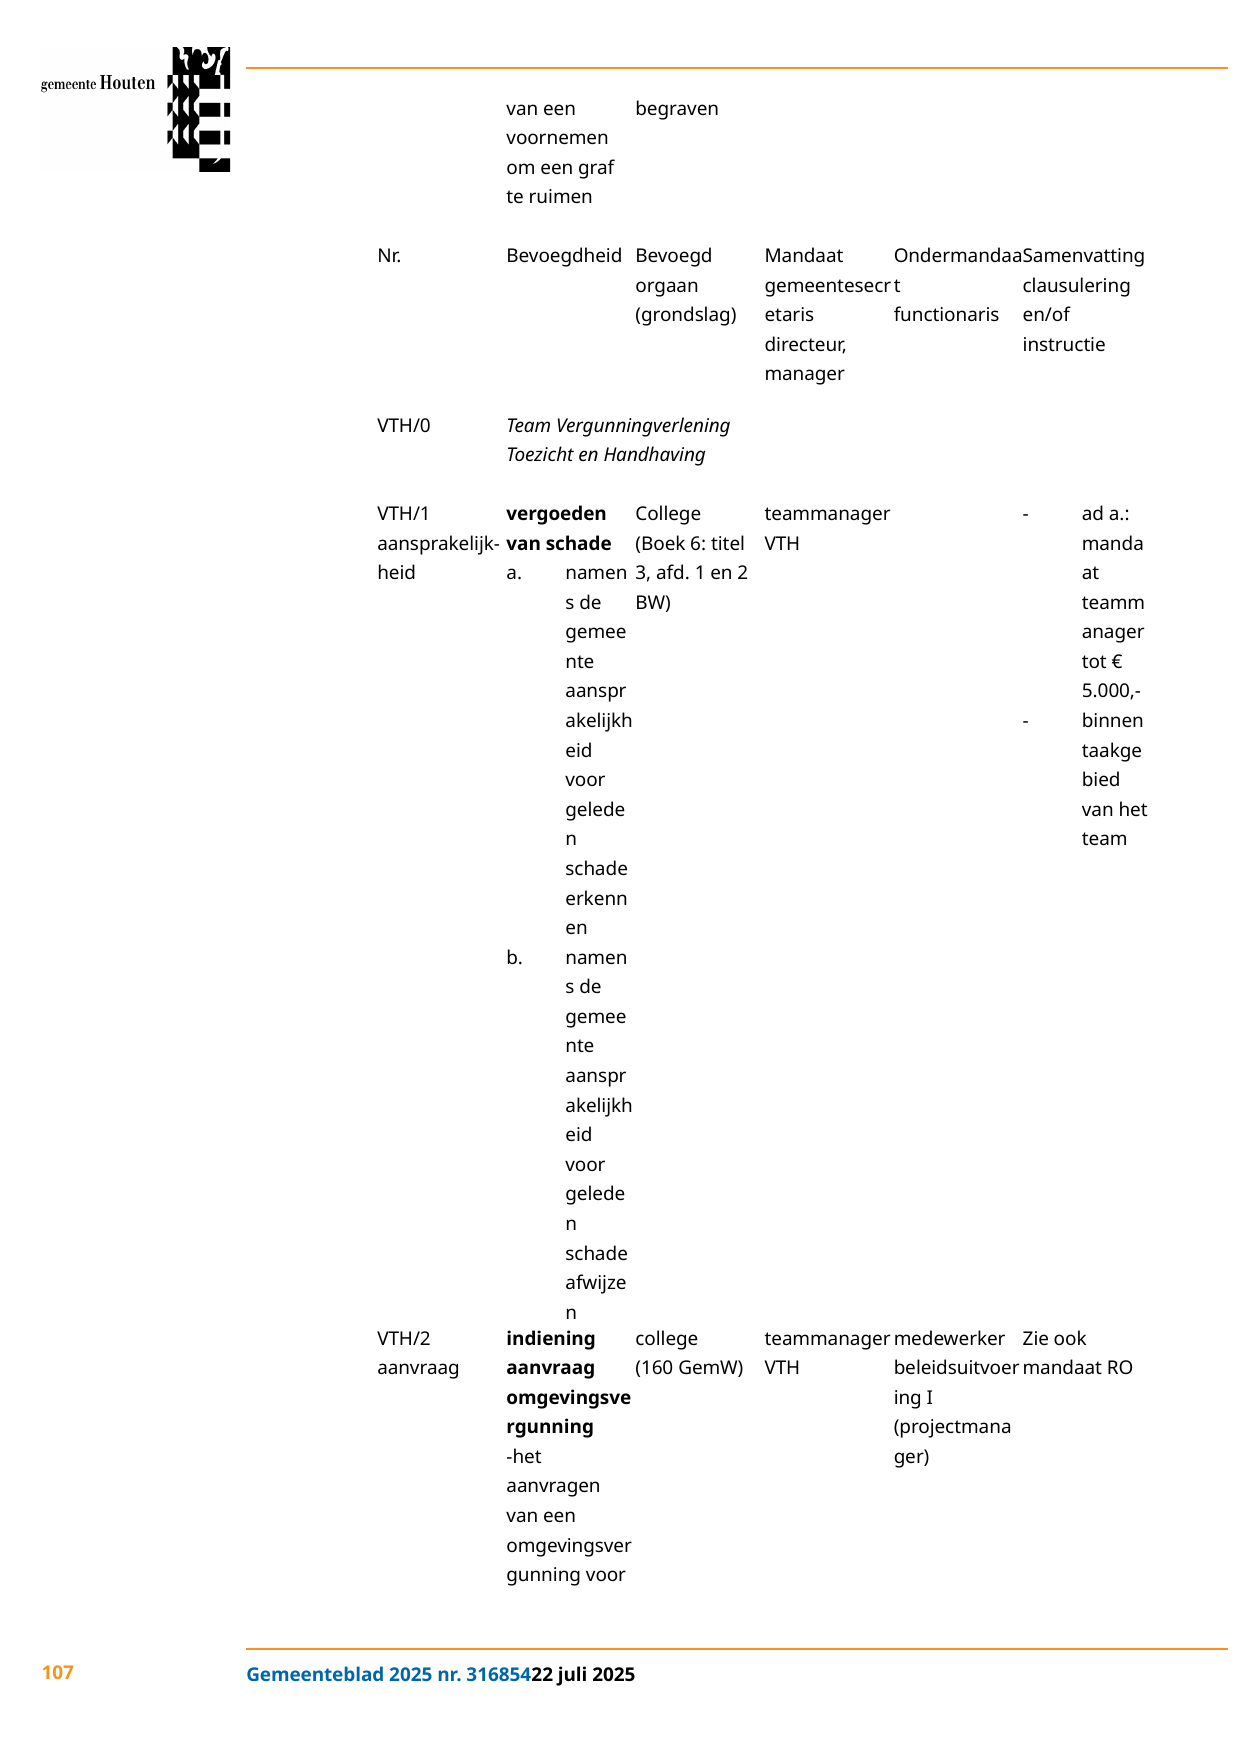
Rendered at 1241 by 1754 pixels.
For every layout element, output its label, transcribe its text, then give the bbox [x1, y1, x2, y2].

table_header College (Boek 6: titel 3, afd. 1 en 2 BW) [635, 500, 764, 1325]
table_cell [764, 412, 893, 467]
table_header [248, 242, 377, 386]
table_cell [894, 412, 1022, 467]
table_header Ondermandaat functionaris [894, 242, 1022, 386]
table_cell [248, 1325, 377, 1587]
table_cell [894, 95, 1022, 209]
table_cell begraven [635, 95, 764, 209]
table_header ad a.: mandaat teammanager tot € 5.000,- binnen taakgebied van het team [1023, 500, 1152, 1325]
table_cell van een voornemen om een graf te ruimen [506, 95, 635, 209]
table_header VTH/1 aansprakelijk- heid [377, 500, 506, 1325]
table_cell [248, 386, 377, 412]
table_cell [764, 386, 893, 412]
table_cell [248, 412, 377, 467]
table_cell [377, 95, 506, 209]
table_cell VTH/0 [377, 412, 506, 467]
table_header vergoeden van schade namens de gemeente aansprakelijkheid voor geleden schade erkennen namens de gemeente aansprakelijkheid voor geleden schade afwijzen [506, 500, 635, 1325]
table_cell Team Vergunningverlening Toezicht en Handhaving [506, 412, 764, 467]
table_cell medewerker beleidsuitvoering I (projectmanager) [894, 1325, 1022, 1587]
table_cell [764, 95, 893, 209]
table_header teammanager VTH [764, 500, 893, 1325]
picture [41, 47, 231, 172]
table_cell [1023, 412, 1152, 467]
table_cell VTH/2 aanvraag [377, 1325, 506, 1587]
table_cell [1023, 386, 1152, 412]
table_header Bevoegdheid [506, 242, 635, 386]
table_cell [506, 386, 764, 412]
table_cell [1023, 95, 1152, 209]
table_cell teammanager VTH [764, 1325, 893, 1587]
table_cell Zie ook mandaat RO [1023, 1325, 1152, 1587]
table_cell [894, 386, 1022, 412]
table_header Mandaat gemeentesecretaris directeur, manager [764, 242, 893, 386]
table_header Nr. [377, 242, 506, 386]
table_header [894, 500, 1022, 1325]
table_cell indiening aanvraag omgevingsvergunning -het aanvragen van een omgevingsvergunning voor [506, 1325, 635, 1587]
table_header Bevoegd orgaan (grondslag) [635, 242, 764, 386]
table_cell [248, 95, 377, 209]
table_header [248, 500, 377, 1325]
table_cell college (160 GemW) [635, 1325, 764, 1587]
table_cell [377, 386, 506, 412]
table_header Samenvatting clausulering en/of instructie [1023, 242, 1152, 386]
